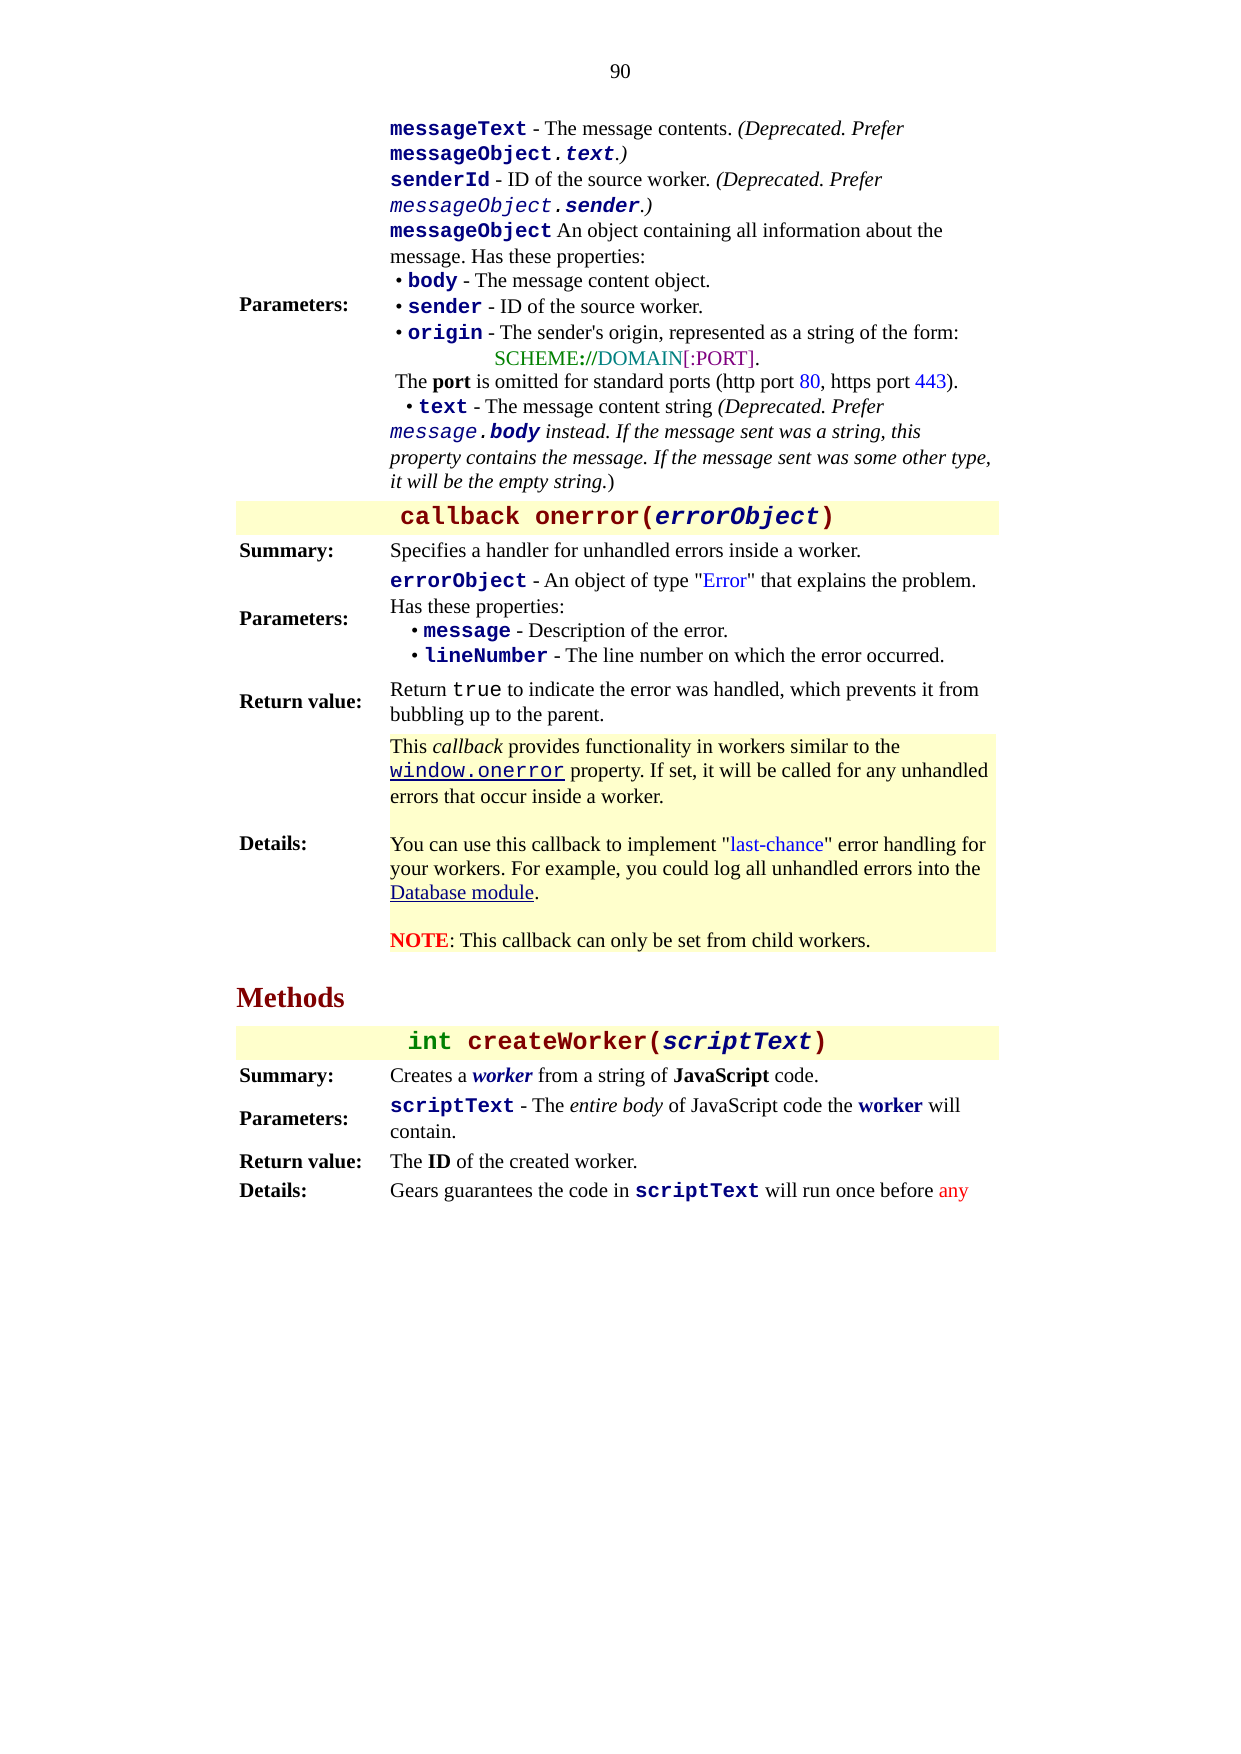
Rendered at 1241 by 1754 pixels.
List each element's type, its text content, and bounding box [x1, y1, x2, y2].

table_cell Details: [236, 1176, 387, 1207]
table_header int createWorker(scriptText) [236, 1026, 999, 1060]
table_cell Details: [236, 731, 387, 955]
subtitle Methods [236, 980, 1004, 1013]
table_cell messageText - The message contents. (Deprecated. Prefer messageObject.text.) senderId - ID of the source worker. (Deprecated. Prefer messageObject.sender.) messageObject An object containing all information about the message. Has these properties: • body - The message content object. • sender - ID of the source worker. • origin - The sender's origin, represented as a string of the form: SCHEME://DOMAIN[:PORT]. The port is omitted for standard ports (http port 80, https port 443). • text - The message content string (Deprecated. Prefer message.body instead. If the message sent was a string, this property contains the message. If the message sent was some other type, it will be the empty string.) [387, 113, 1000, 496]
table_cell Parameters: [236, 1090, 387, 1146]
table_header callback onerror(errorObject) [236, 501, 999, 535]
table_cell The ID of the created worker. [387, 1146, 999, 1176]
table_cell errorObject - An object of type "Error" that explains the problem. Has these properties: • message - Description of the error. • lineNumber - The line number on which the error occurred. [387, 565, 999, 672]
table_cell Return true to indicate the error was handled, which prevents it from bubbling up to the parent. [387, 672, 999, 731]
table_cell Parameters: [236, 113, 387, 496]
table_cell Return value: [236, 1146, 387, 1176]
table_cell Specifies a handler for unhandled errors inside a worker. [387, 535, 999, 565]
table_cell Parameters: [236, 565, 387, 672]
table_cell This callback provides functionality in workers similar to the window.onerror property. If set, it will be called for any unhandled errors that occur inside a worker. You can use this callback to implement "last-chance" error handling for your workers. For example, you could log all unhandled errors into the Database module. NOTE: This callback can only be set from child workers. [387, 731, 999, 955]
table_cell scriptText - The entire body of JavaScript code the worker will contain. [387, 1090, 999, 1146]
table_cell Summary: [236, 535, 387, 565]
table_cell Creates a worker from a string of JavaScript code. [387, 1060, 999, 1090]
table_cell Return value: [236, 672, 387, 731]
table_cell Gears guarantees the code in scriptText will run once before any [387, 1176, 999, 1207]
table_cell Summary: [236, 1060, 387, 1090]
